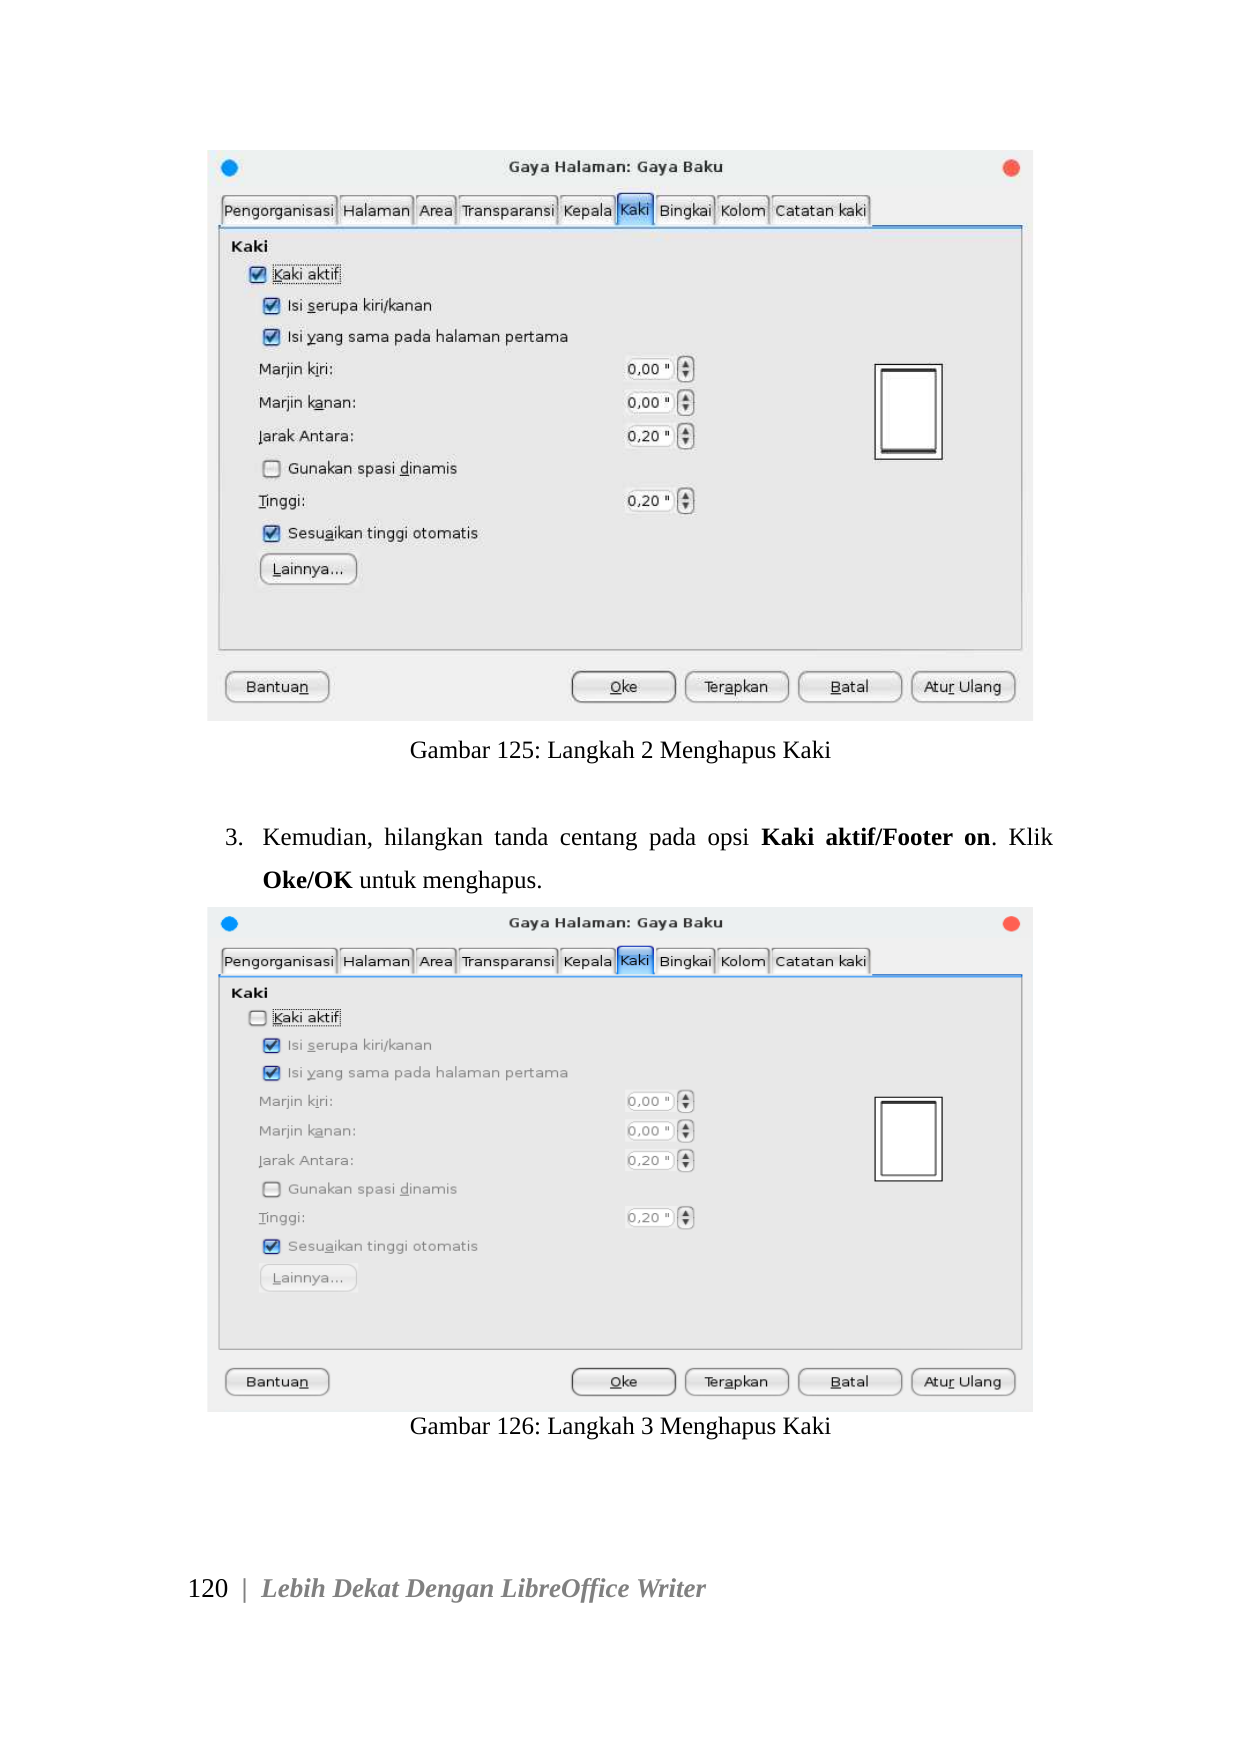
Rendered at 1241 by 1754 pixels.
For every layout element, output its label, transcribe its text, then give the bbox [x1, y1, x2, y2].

text Gambar 126: Langkah 3 Menghapus Kaki [187, 1412, 1053, 1440]
picture [207, 907, 1033, 1412]
text Gambar 125: Langkah 2 Menghapus Kaki [187, 721, 1053, 764]
list Kemudian, hilangkan tanda centang pada opsi Kaki aktif/Footer on. Klik Oke/OK untuk menghapus. [225, 822, 1053, 893]
picture [207, 150, 1034, 721]
